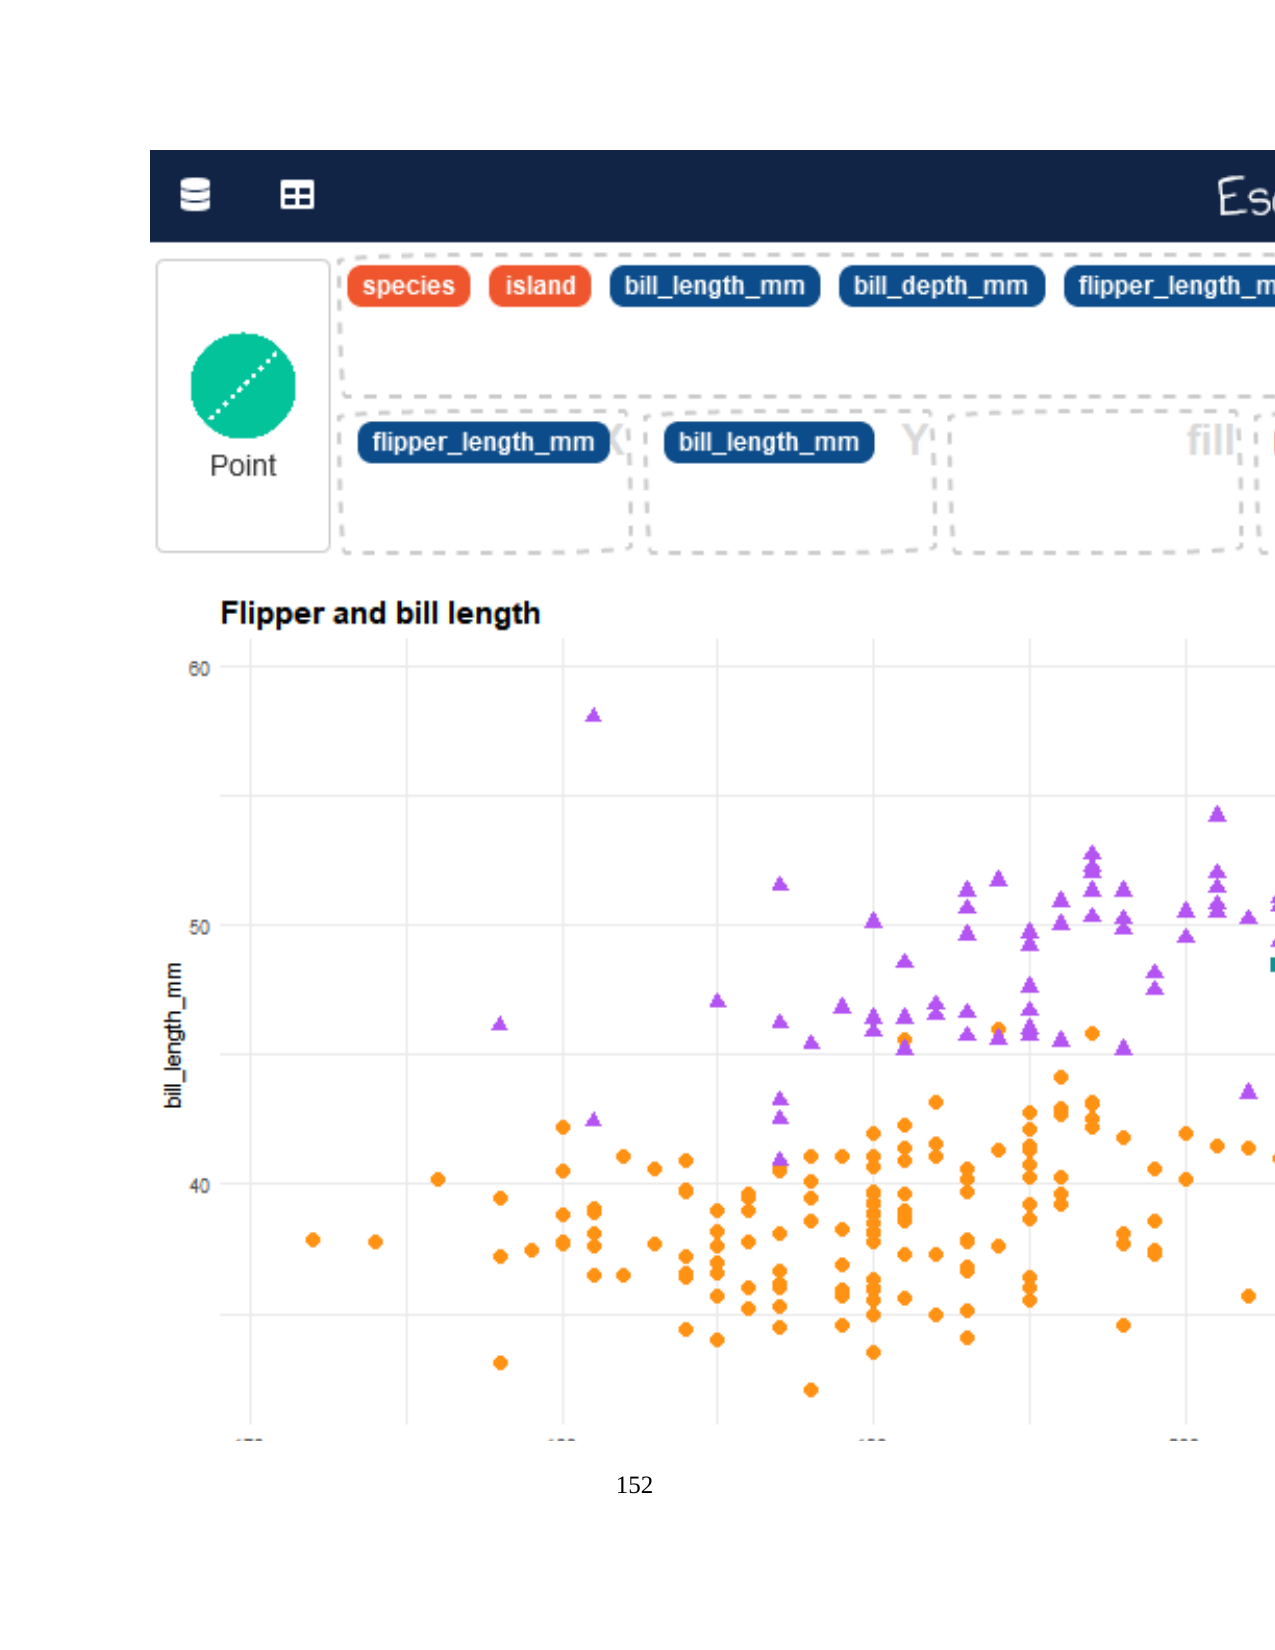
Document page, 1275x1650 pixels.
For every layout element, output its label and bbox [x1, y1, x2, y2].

picture [150, 150, 1275, 1441]
